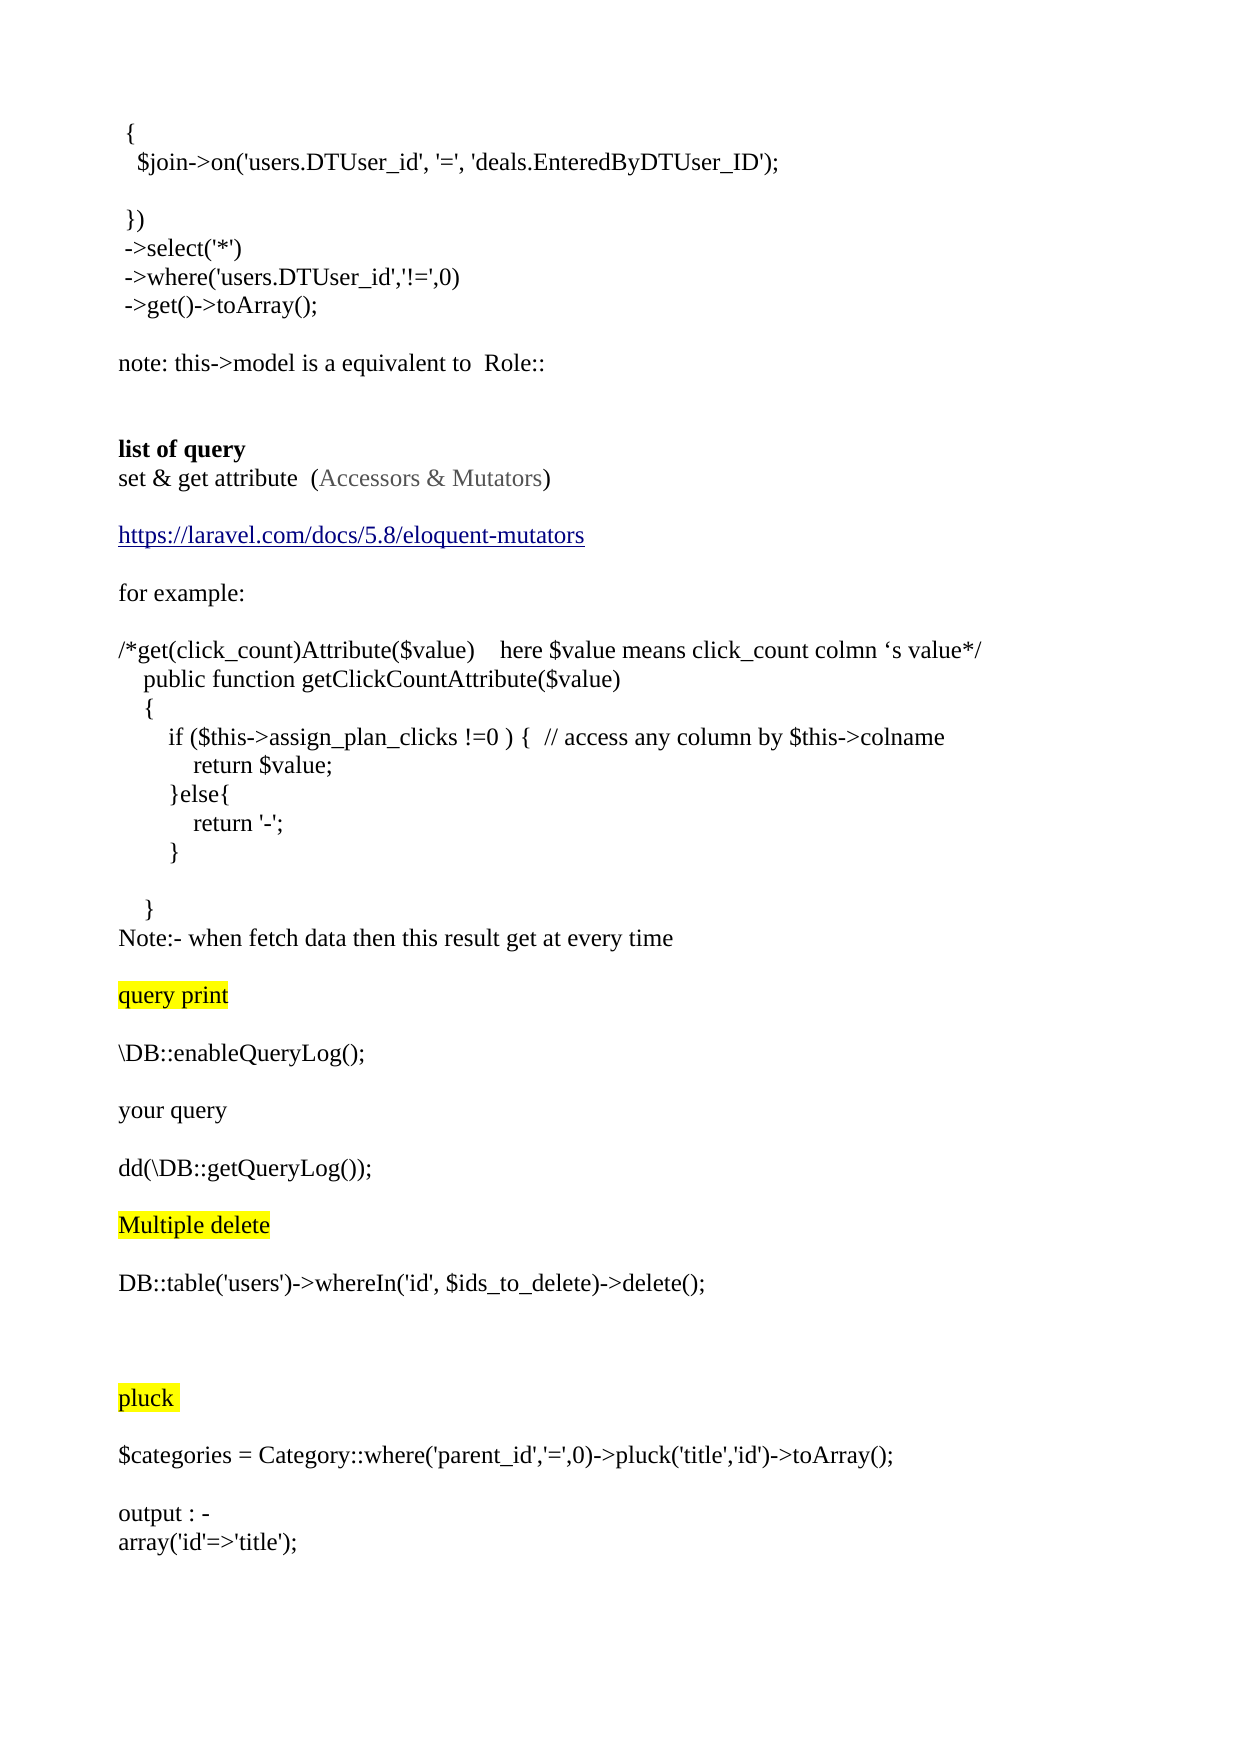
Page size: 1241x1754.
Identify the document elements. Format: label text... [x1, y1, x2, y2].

text ->select('*') [118, 233, 1122, 262]
text query print [118, 981, 1122, 1009]
text /*get(click_count)Attribute($value) here $value means click_count colmn ‘s value*/ [118, 636, 1122, 664]
text $categories = Category::where('parent_id','=',0)->pluck('title','id')->toArray(); [118, 1441, 1122, 1469]
text for example: [118, 578, 1122, 607]
text { [118, 693, 1122, 722]
text https://laravel.com/docs/5.8/eloquent-mutators [118, 521, 1122, 549]
text if ($this->assign_plan_clicks !=0 ) { // access any column by $this->colname [118, 722, 1122, 751]
text public function getClickCountAttribute($value) [118, 664, 1122, 693]
text Note:- when fetch data then this result get at every time [118, 923, 1122, 952]
text pluck [118, 1383, 1122, 1412]
text return $value; [118, 751, 1122, 779]
text set & get attribute (Accessors & Mutators) [118, 463, 1122, 492]
text note: this->model is a equivalent to Role:: [118, 348, 1122, 377]
text ->where('users.DTUser_id','!=',0) [118, 262, 1122, 291]
text Multiple delete [118, 1211, 1122, 1239]
text } [118, 837, 1122, 866]
text your query [118, 1096, 1122, 1124]
text \DB::enableQueryLog(); [118, 1038, 1122, 1067]
text DB::table('users')->whereIn('id', $ids_to_delete)->delete(); [118, 1268, 1122, 1297]
text }else{ [118, 779, 1122, 808]
text array('id'=>'title'); [118, 1527, 1122, 1556]
text output : - [118, 1498, 1122, 1527]
text { [118, 118, 1122, 147]
text ->get()->toArray(); [118, 291, 1122, 319]
text return '-'; [118, 808, 1122, 837]
text list of query [118, 434, 1122, 463]
text }) [118, 204, 1122, 233]
text } [118, 894, 1122, 923]
text $join->on('users.DTUser_id', '=', 'deals.EnteredByDTUser_ID'); [118, 147, 1122, 176]
text dd(\DB::getQueryLog()); [118, 1153, 1122, 1182]
